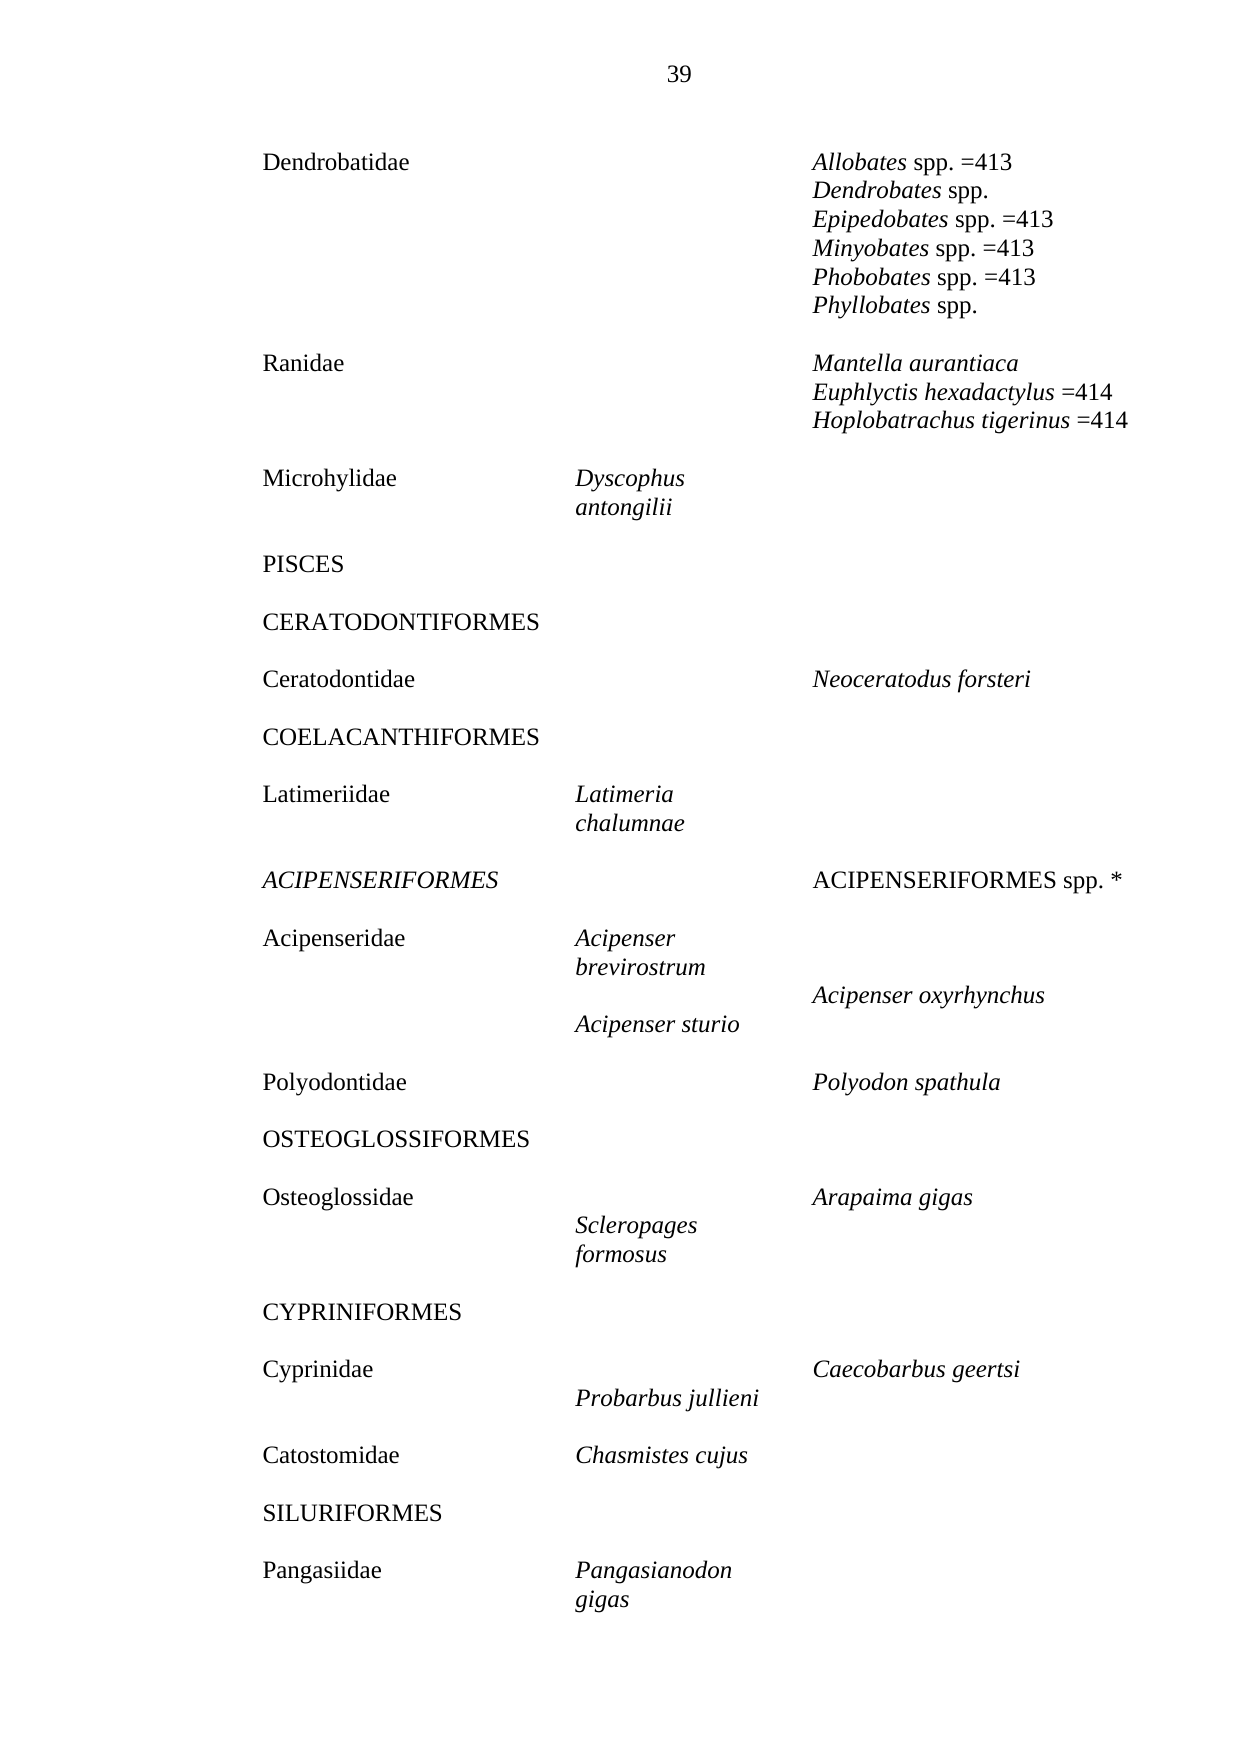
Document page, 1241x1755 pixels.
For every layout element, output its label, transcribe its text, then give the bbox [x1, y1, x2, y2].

table_cell [801, 1297, 1180, 1326]
table_cell [177, 233, 564, 262]
table_cell Phobobates spp. =413 [801, 262, 1180, 291]
table_cell [801, 751, 1180, 779]
table_cell [564, 578, 801, 607]
table_cell [564, 1326, 801, 1354]
table_cell [177, 1038, 564, 1067]
table_cell [177, 1527, 564, 1556]
table_cell [801, 894, 1180, 923]
table_cell [801, 779, 1180, 837]
table_cell [801, 1498, 1180, 1527]
table_cell Mantella aurantiaca [801, 348, 1180, 377]
table_cell [177, 981, 564, 1009]
table_cell [801, 319, 1180, 348]
table_cell [564, 722, 801, 751]
table_cell [801, 118, 1180, 147]
table_cell [177, 377, 564, 406]
table_cell [564, 837, 801, 866]
table_cell [564, 262, 801, 291]
table_cell [564, 1469, 801, 1498]
table_cell [801, 1038, 1180, 1067]
table_cell [177, 636, 564, 664]
table_cell [801, 1268, 1180, 1297]
table_cell [177, 1383, 564, 1412]
table_cell Scleropages formosus [564, 1211, 801, 1268]
table_cell Osteoglossidae [177, 1182, 564, 1211]
table_cell Chasmistes cujus [564, 1441, 801, 1469]
table_cell [564, 1096, 801, 1124]
table_cell Dendrobatidae [177, 147, 564, 176]
table_cell Microhylidae [177, 463, 564, 521]
table_cell [564, 664, 801, 693]
table_cell [177, 204, 564, 233]
table_cell Pangasianodon gigas [564, 1556, 801, 1613]
table_cell [801, 521, 1180, 549]
table_cell [564, 1297, 801, 1326]
table_cell CERATODONTIFORMES [177, 607, 564, 636]
table_cell [801, 549, 1180, 578]
table_cell [177, 319, 564, 348]
table_cell [801, 1527, 1180, 1556]
table_cell Acipenser sturio [564, 1009, 801, 1038]
table_cell [564, 1412, 801, 1441]
table_cell [564, 1153, 801, 1182]
table_cell Acipenser brevirostrum [564, 923, 801, 981]
table_cell [564, 1354, 801, 1383]
table_cell [177, 291, 564, 319]
table_cell [801, 1383, 1180, 1412]
table_cell [177, 118, 564, 147]
table_cell [177, 1268, 564, 1297]
table_cell Acipenser oxyrhynchus [801, 981, 1180, 1009]
table_cell [801, 1412, 1180, 1441]
table_cell [177, 837, 564, 866]
table_cell Polyodon spathula [801, 1067, 1180, 1096]
table_cell [564, 291, 801, 319]
table_cell [801, 1556, 1180, 1613]
table_cell Euphlyctis hexadactylus =414 [801, 377, 1180, 406]
table_cell [177, 262, 564, 291]
table_cell [801, 636, 1180, 664]
table_cell CYPRINIFORMES [177, 1297, 564, 1326]
table_cell Cyprinidae [177, 1354, 564, 1383]
table_cell Phyllobates spp. [801, 291, 1180, 319]
table_cell [801, 923, 1180, 981]
table_cell Caecobarbus geertsi [801, 1354, 1180, 1383]
table_cell Latimeriidae [177, 779, 564, 837]
table_cell [801, 1441, 1180, 1469]
table_cell [801, 434, 1180, 463]
table_cell ACIPENSERIFORMES spp. * [801, 866, 1180, 894]
table_cell Latimeria chalumnae [564, 779, 801, 837]
table_cell Epipedobates spp. =413 [801, 204, 1180, 233]
table_cell [177, 693, 564, 722]
table_cell [177, 1326, 564, 1354]
table_cell [564, 1182, 801, 1211]
table_cell [564, 348, 801, 377]
table_cell [801, 837, 1180, 866]
table_cell [801, 1469, 1180, 1498]
table_cell COELACANTHIFORMES [177, 722, 564, 751]
table_cell [177, 894, 564, 923]
table_cell [564, 319, 801, 348]
table_cell Minyobates spp. =413 [801, 233, 1180, 262]
table_cell [564, 981, 801, 1009]
table_cell Dendrobates spp. [801, 176, 1180, 204]
table_cell [564, 204, 801, 233]
table_cell [564, 1124, 801, 1153]
table_cell Neoceratodus forsteri [801, 664, 1180, 693]
table_cell [564, 549, 801, 578]
table_cell [564, 751, 801, 779]
table_cell [177, 176, 564, 204]
table_cell [801, 1124, 1180, 1153]
table_cell Probarbus jullieni [564, 1383, 801, 1412]
table_cell [564, 118, 801, 147]
table_cell [177, 1211, 564, 1268]
table_cell [564, 521, 801, 549]
table_cell [564, 1038, 801, 1067]
table_cell [177, 751, 564, 779]
table_cell [564, 176, 801, 204]
table_cell [564, 377, 801, 406]
table_cell [564, 636, 801, 664]
table_cell [564, 406, 801, 434]
table_cell [177, 1412, 564, 1441]
table_cell [564, 434, 801, 463]
table_cell [564, 147, 801, 176]
table_cell [564, 1527, 801, 1556]
table_cell Ranidae [177, 348, 564, 377]
table_cell Polyodontidae [177, 1067, 564, 1096]
table_cell [564, 1067, 801, 1096]
table_cell [564, 894, 801, 923]
table_cell [801, 1211, 1180, 1268]
table_cell [801, 693, 1180, 722]
table_cell [177, 1153, 564, 1182]
table_cell PISCES [177, 549, 564, 578]
table_cell [564, 866, 801, 894]
table_cell Pangasiidae [177, 1556, 564, 1613]
table_cell ACIPENSERIFORMES [177, 866, 564, 894]
table_cell [801, 463, 1180, 521]
table_cell [177, 1469, 564, 1498]
table_cell [564, 607, 801, 636]
table_cell [801, 1096, 1180, 1124]
table_cell [564, 1268, 801, 1297]
table_cell [801, 1009, 1180, 1038]
table_cell [177, 434, 564, 463]
table_cell Ceratodontidae [177, 664, 564, 693]
table_cell [564, 1498, 801, 1527]
table_cell SILURIFORMES [177, 1498, 564, 1527]
table_cell Dyscophus antongilii [564, 463, 801, 521]
table_cell [801, 1326, 1180, 1354]
table_cell Catostomidae [177, 1441, 564, 1469]
table_cell [801, 722, 1180, 751]
table_cell [177, 521, 564, 549]
table_cell [177, 578, 564, 607]
table_cell OSTEOGLOSSIFORMES [177, 1124, 564, 1153]
table_cell [177, 1096, 564, 1124]
table_cell [801, 1153, 1180, 1182]
table_cell Hoplobatrachus tigerinus =414 [801, 406, 1180, 434]
table_cell Acipenseridae [177, 923, 564, 981]
table_cell [564, 693, 801, 722]
table_cell [177, 406, 564, 434]
table_cell Arapaima gigas [801, 1182, 1180, 1211]
table_cell Allobates spp. =413 [801, 147, 1180, 176]
table_cell [801, 607, 1180, 636]
table_cell [801, 578, 1180, 607]
table_cell [564, 233, 801, 262]
table_cell [177, 1009, 564, 1038]
